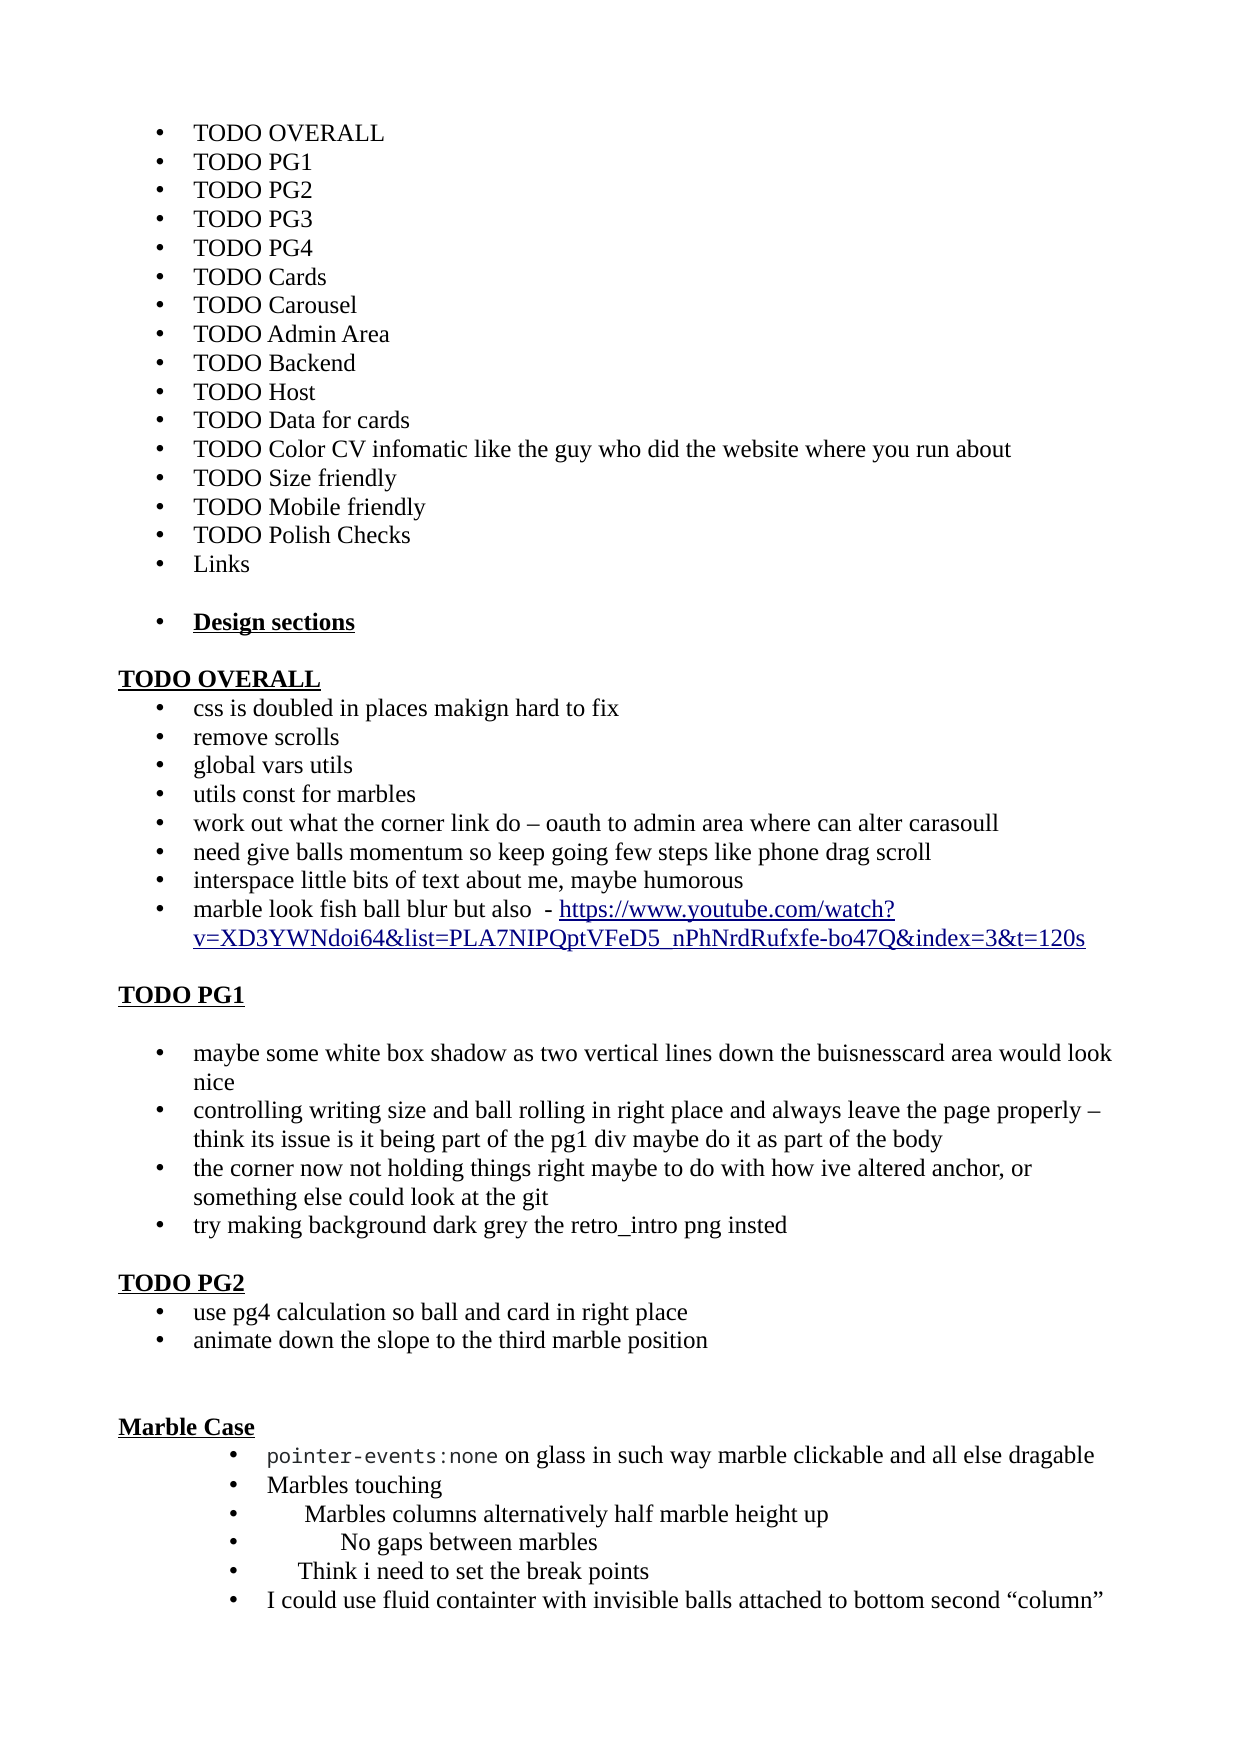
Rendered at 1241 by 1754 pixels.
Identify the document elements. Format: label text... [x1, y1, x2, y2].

list work out what the corner link do – oauth to admin area where can alter carasoull [156, 808, 1122, 837]
list TODO PG1 [156, 147, 1122, 176]
list No gaps between marbles [229, 1527, 1122, 1556]
list Marbles touching [229, 1470, 1122, 1499]
list maybe some white box shadow as two vertical lines down the buisnesscard area would look nice [156, 1038, 1122, 1096]
list TODO PG2 [156, 176, 1122, 204]
list TODO Admin Area [156, 319, 1122, 348]
list TODO Carousel [156, 291, 1122, 319]
list I could use fluid containter with invisible balls attached to bottom second “column” [229, 1585, 1122, 1614]
list Links [156, 549, 1122, 578]
list TODO PG4 [156, 233, 1122, 262]
list TODO Cards [156, 262, 1122, 291]
list TODO Polish Checks [156, 521, 1122, 549]
list controlling writing size and ball rolling in right place and always leave the page properly – think its issue is it being part of the pg1 div maybe do it as part of the body [156, 1096, 1122, 1153]
list global vars utils [156, 751, 1122, 779]
list marble look fish ball blur but also - https://www.youtube.com/watch?v=XD3YWNdoi64&list=PLA7NIPQptVFeD5_nPhNrdRufxfe-bo47Q&index=3&t=120s [156, 894, 1122, 952]
list pointer-events:none on glass in such way marble clickable and all else dragable [229, 1441, 1122, 1470]
list TODO Host [156, 377, 1122, 406]
list Marbles columns alternatively half marble height up [229, 1499, 1122, 1527]
list remove scrolls [156, 722, 1122, 751]
list Design sections [156, 607, 1122, 636]
text TODO PG1 [118, 981, 1122, 1009]
text TODO OVERALL [118, 664, 1122, 693]
list need give balls momentum so keep going few steps like phone drag scroll [156, 837, 1122, 866]
list TODO PG3 [156, 204, 1122, 233]
list animate down the slope to the third marble position [156, 1326, 1122, 1354]
list TODO OVERALL [156, 118, 1122, 147]
list css is doubled in places makign hard to fix [156, 693, 1122, 722]
list TODO Data for cards [156, 406, 1122, 434]
list the corner now not holding things right maybe to do with how ive altered anchor, or something else could look at the git [156, 1153, 1122, 1211]
list TODO Color CV infomatic like the guy who did the website where you run about [156, 434, 1122, 463]
list TODO Mobile friendly [156, 492, 1122, 521]
list Think i need to set the break points [229, 1556, 1122, 1585]
list interspace little bits of text about me, maybe humorous [156, 866, 1122, 894]
list utils const for marbles [156, 779, 1122, 808]
list TODO Size friendly [156, 463, 1122, 492]
text Marble Case [118, 1412, 1122, 1441]
list TODO Backend [156, 348, 1122, 377]
list try making background dark grey the retro_intro png insted [156, 1211, 1122, 1239]
text TODO PG2 [118, 1268, 1122, 1297]
list use pg4 calculation so ball and card in right place [156, 1297, 1122, 1326]
